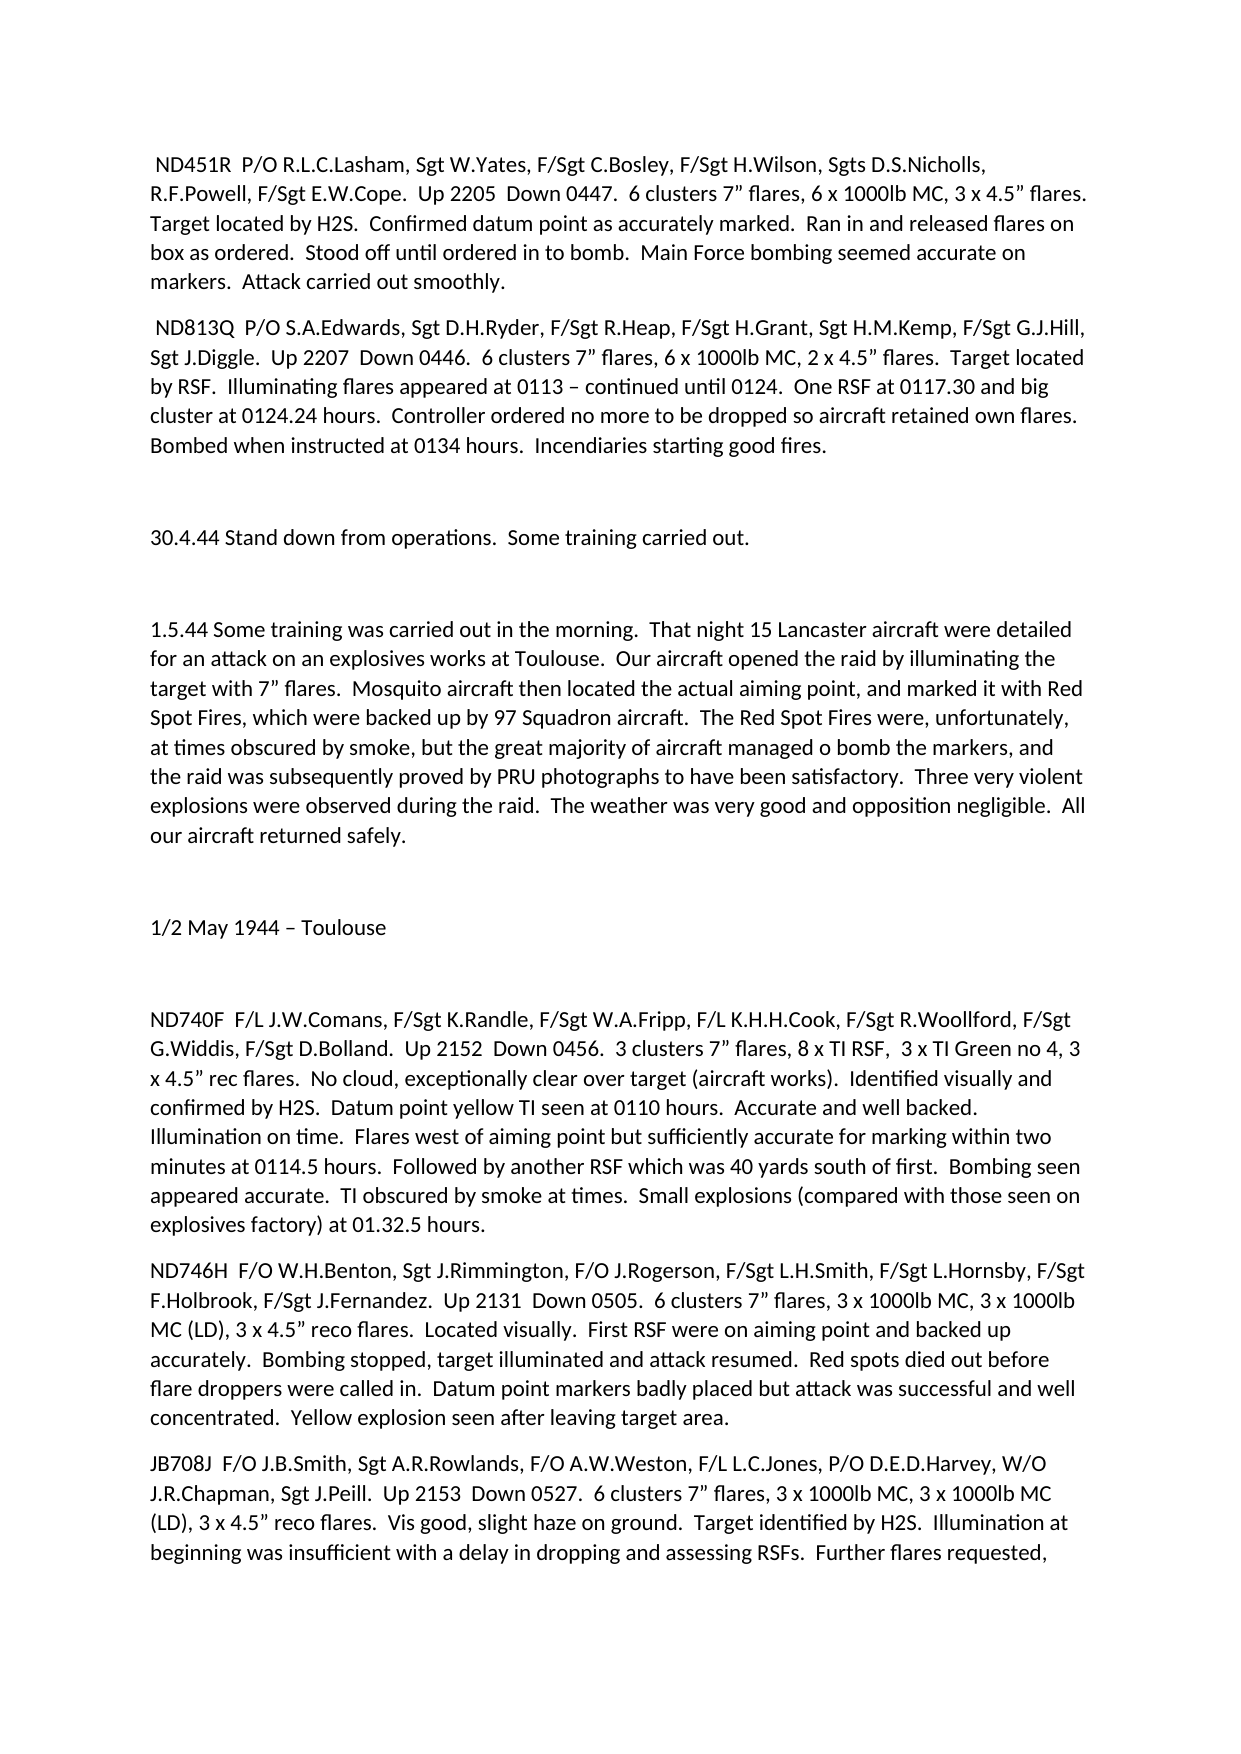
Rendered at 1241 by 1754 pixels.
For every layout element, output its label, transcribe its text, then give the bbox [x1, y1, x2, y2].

text ND740F F/L J.W.Comans, F/Sgt K.Randle, F/Sgt W.A.Fripp, F/L K.H.H.Cook, F/Sgt R.Woollford, F/Sgt G.Widdis, F/Sgt D.Bolland. Up 2152 Down 0456. 3 clusters 7” flares, 8 x TI RSF, 3 x TI Green no 4, 3 x 4.5” rec flares. No cloud, exceptionally clear over target (aircraft works). Identified visually and confirmed by H2S. Datum point yellow TI seen at 0110 hours. Accurate and well backed. Illumination on time. Flares west of aiming point but sufficiently accurate for marking within two minutes at 0114.5 hours. Followed by another RSF which was 40 yards south of first. Bombing seen appeared accurate. TI obscured by smoke at times. Small explosions (compared with those seen on explosives factory) at 01.32.5 hours. [150, 1005, 1090, 1239]
text JB708J F/O J.B.Smith, Sgt A.R.Rowlands, F/O A.W.Weston, F/L L.C.Jones, P/O D.E.D.Harvey, W/O J.R.Chapman, Sgt J.Peill. Up 2153 Down 0527. 6 clusters 7” flares, 3 x 1000lb MC, 3 x 1000lb MC (LD), 3 x 4.5” reco flares. Vis good, slight haze on ground. Target identified by H2S. Illumination at beginning was insufficient with a delay in dropping and assessing RSFs. Further flares requested, [150, 1449, 1090, 1566]
text ND746H F/O W.H.Benton, Sgt J.Rimmington, F/O J.Rogerson, F/Sgt L.H.Smith, F/Sgt L.Hornsby, F/Sgt F.Holbrook, F/Sgt J.Fernandez. Up 2131 Down 0505. 6 clusters 7” flares, 3 x 1000lb MC, 3 x 1000lb MC (LD), 3 x 4.5” reco flares. Located visually. First RSF were on aiming point and backed up accurately. Bombing stopped, target illuminated and attack resumed. Red spots died out before flare droppers were called in. Datum point markers badly placed but attack was successful and well concentrated. Yellow explosion seen after leaving target area. [150, 1257, 1090, 1432]
text ND813Q P/O S.A.Edwards, Sgt D.H.Ryder, F/Sgt R.Heap, F/Sgt H.Grant, Sgt H.M.Kemp, F/Sgt G.J.Hill, Sgt J.Diggle. Up 2207 Down 0446. 6 clusters 7” flares, 6 x 1000lb MC, 2 x 4.5” flares. Target located by RSF. Illuminating flares appeared at 0113 – continued until 0124. One RSF at 0117.30 and big cluster at 0124.24 hours. Controller ordered no more to be dropped so aircraft retained own flares. Bombed when instructed at 0134 hours. Incendiaries starting good fires. [150, 313, 1090, 459]
text 1/2 May 1944 – Toulouse [150, 913, 1090, 941]
text ND451R P/O R.L.C.Lasham, Sgt W.Yates, F/Sgt C.Bosley, F/Sgt H.Wilson, Sgts D.S.Nicholls, R.F.Powell, F/Sgt E.W.Cope. Up 2205 Down 0447. 6 clusters 7” flares, 6 x 1000lb MC, 3 x 4.5” flares. Target located by H2S. Confirmed datum point as accurately marked. Ran in and released flares on box as ordered. Stood off until ordered in to bomb. Main Force bombing seemed accurate on markers. Attack carried out smoothly. [150, 150, 1090, 296]
text 1.5.44 Some training was carried out in the morning. That night 15 Lancaster aircraft were detailed for an attack on an explosives works at Toulouse. Our aircraft opened the raid by illuminating the target with 7” flares. Mosquito aircraft then located the actual aiming point, and marked it with Red Spot Fires, which were backed up by 97 Squadron aircraft. The Red Spot Fires were, unfortunately, at times obscured by smoke, but the great majority of aircraft managed o bomb the markers, and the raid was subsequently proved by PRU photographs to have been satisfactory. Three very violent explosions were observed during the raid. The weather was very good and opposition negligible. All our aircraft returned safely. [150, 615, 1090, 849]
text 30.4.44 Stand down from operations. Some training carried out. [150, 523, 1090, 551]
